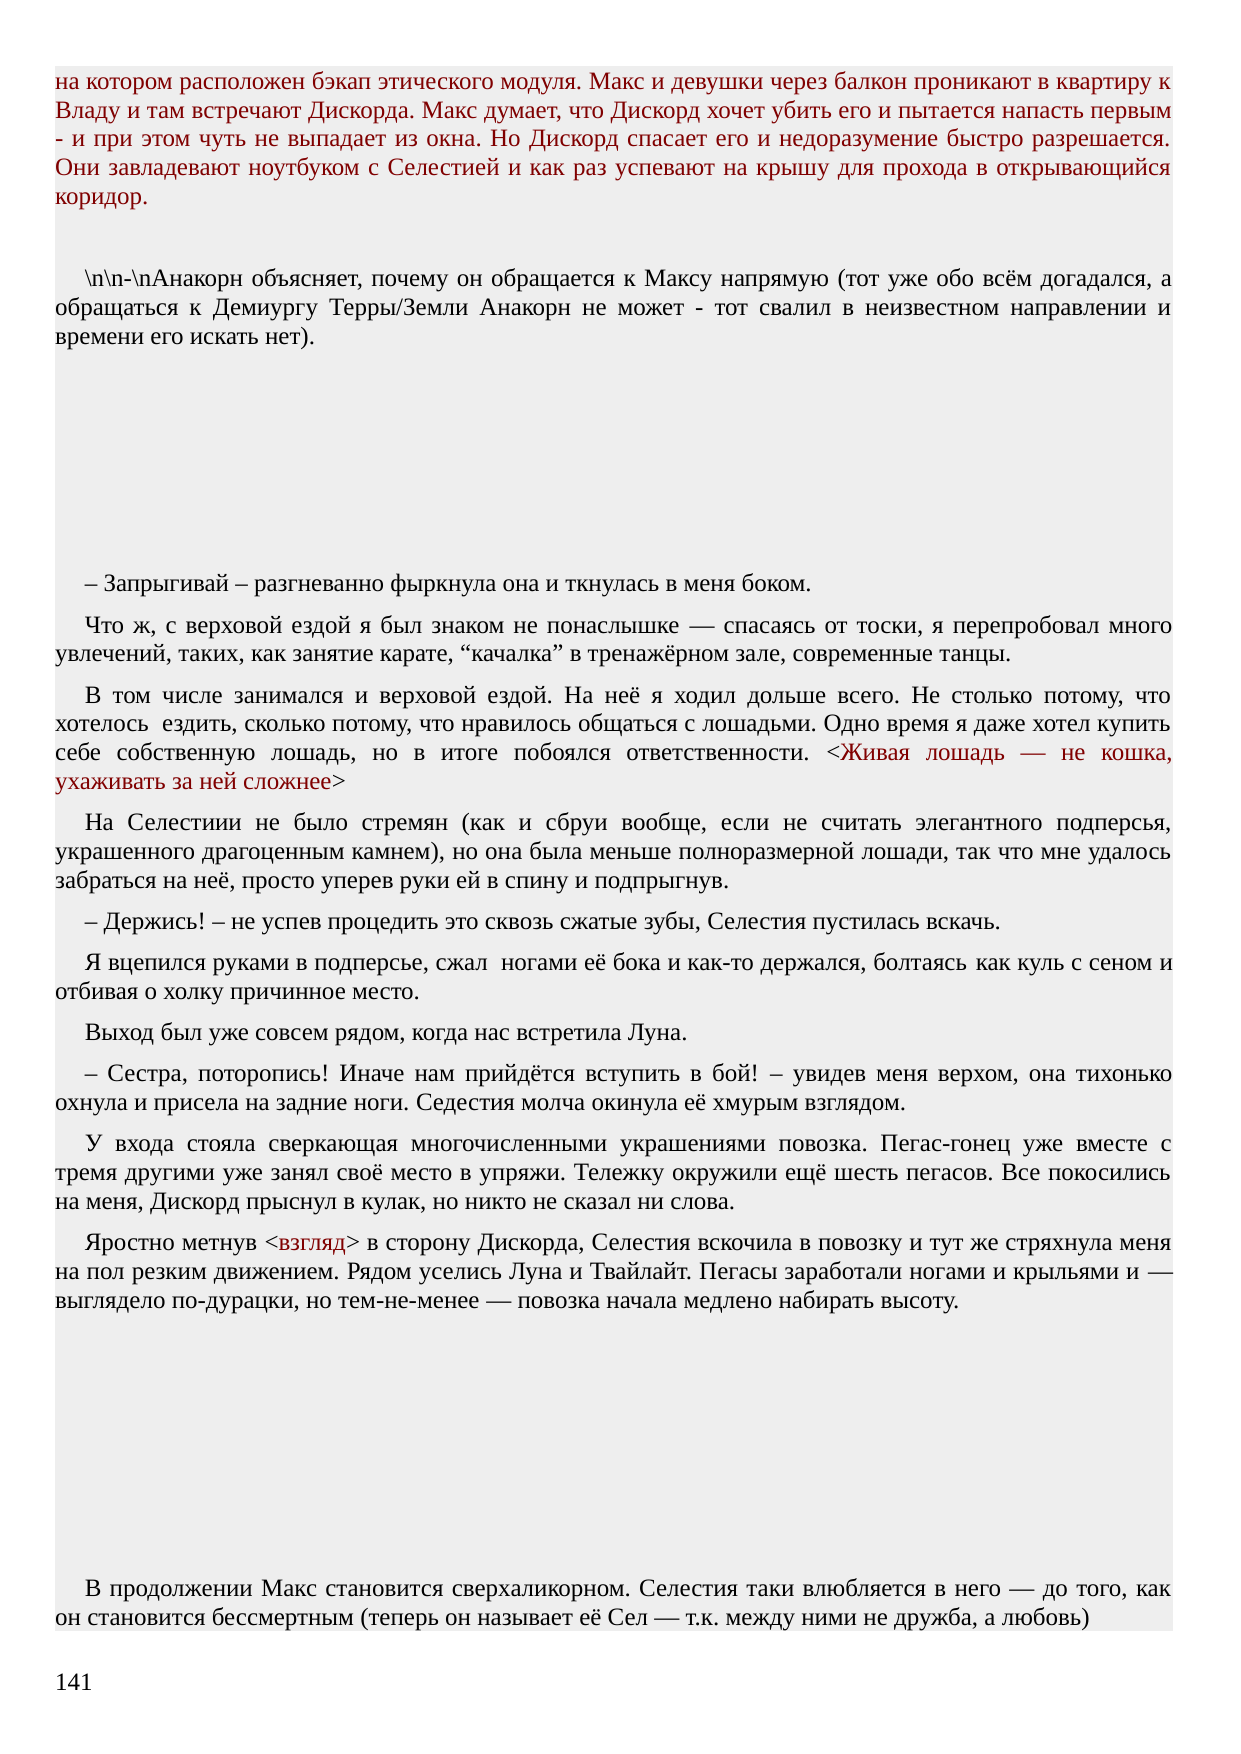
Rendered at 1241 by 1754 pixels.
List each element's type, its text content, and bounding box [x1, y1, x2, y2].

text Яростно метнув <взгляд> в сторону Дискорда, Селестия вскочила в повозку и тут же стряхнула меня на пол резким движением. Рядом уселись Луна и Твайлайт. Пегасы заработали ногами и крыльями и — выглядело по-дурацки, но тем-не-менее — повозка начала медлено набирать высоту. [55, 1227, 1173, 1313]
text На Селестиии не было стремян (как и сбруи вообще, если не считать элегантного подперсья, украшенного драгоценным камнем), но она была меньше полноразмерной лошади, так что мне удалось забраться на неё, просто уперев руки ей в спину и подпрыгнув. [55, 807, 1173, 893]
text У входа стояла сверкающая многочисленными украшениями повозка. Пегас-гонец уже вместе с тремя другими уже занял своё место в упряжи. Тележку окружили ещё шесть пегасов. Все покосились на меня, Дискорд прыснул в кулак, но никто не сказал ни слова. [55, 1128, 1173, 1215]
text на котором расположен бэкап этического модуля. Макс и девушки через балкон проникают в квартиру к Владу и там встречают Дискорда. Макс думает, что Дискорд хочет убить его и пытается напасть первым - и при этом чуть не выпадает из окна. Но Дискорд спасает его и недоразумение быстро разрешается. Они завладевают ноутбуком с Селестией и как раз успевают на крышу для прохода в открывающийся коридор. [55, 66, 1173, 210]
text – Запрыгивай – разгневанно фыркнула она и ткнулась в меня боком. [55, 568, 1173, 597]
text В продолжении Макс становится сверхаликорном. Селестия таки влюбляется в него — до того, как он становится бессмертным (теперь он называет её Сел — т.к. между ними не дружба, а любовь) [55, 1573, 1173, 1631]
text Что ж, с верховой ездой я был знаком не понаслышке — спасаясь от тоски, я перепробовал много увлечений, таких, как занятие карате, “качалка” в тренажёрном зале, современные танцы. [55, 610, 1173, 667]
text Я вцепился руками в подперсье, сжал ногами её бока и как-то держался, болтаясь как куль с сеном и отбивая о холку причинное место. [55, 947, 1173, 1005]
text – Держись! – не успев процедить это сквозь сжатые зубы, Селестия пустилась вскачь. [55, 906, 1173, 935]
text – Сестра, поторопись! Иначе нам прийдётся вступить в бой! – увидев меня верхом, она тихонько охнула и присела на задние ноги. Седестия молча окинула её хмурым взглядом. [55, 1058, 1173, 1116]
text Выход был уже совсем рядом, когда нас встретила Луна. [55, 1017, 1173, 1046]
text \n\n-\nАнакорн объясняет, почему он обращается к Максу напрямую (тот уже обо всём догадался, а обращаться к Демиургу Терры/Земли Анакорн не может - тот свалил в неизвестном направлении и времени его искать нет). [55, 263, 1173, 350]
text В том числе занимался и верховой ездой. На неё я ходил дольше всего. Не столько потому, что хотелось ездить, сколько потому, что нравилось общаться с лошадьми. Одно время я даже хотел купить себе собственную лошадь, но в итоге побоялся ответственности. <Живая лошадь — не кошка, ухаживать за ней сложнее> [55, 680, 1173, 795]
